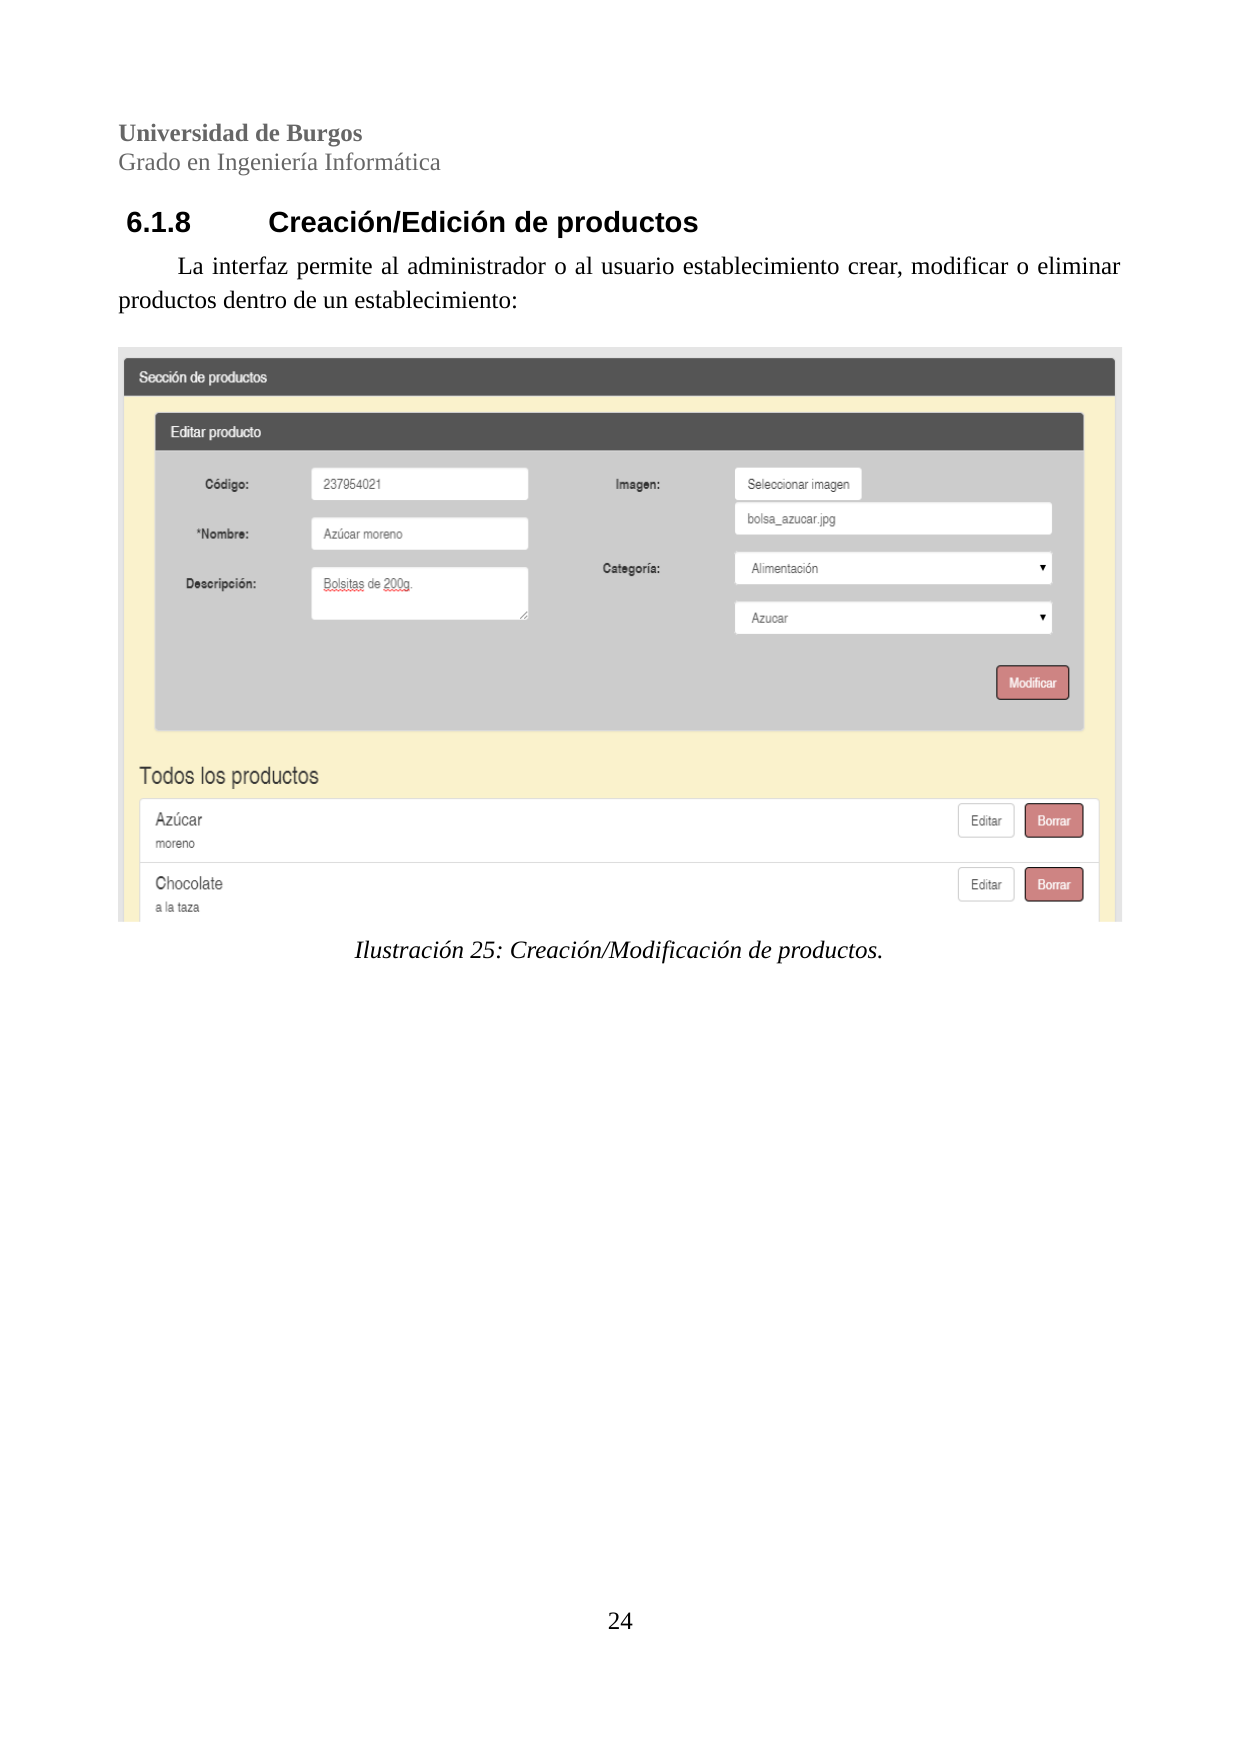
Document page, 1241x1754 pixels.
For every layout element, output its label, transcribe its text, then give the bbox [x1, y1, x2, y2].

text Ilustración 25: Creación/Modificación de productos. [118, 936, 1122, 964]
subtitle Creación/Edición de productos [118, 205, 1122, 239]
text La interfaz permite al administrador o al usuario establecimiento crear, modificar o eliminar productos dentro de un establecimiento: [118, 251, 1122, 314]
picture [118, 347, 1123, 936]
